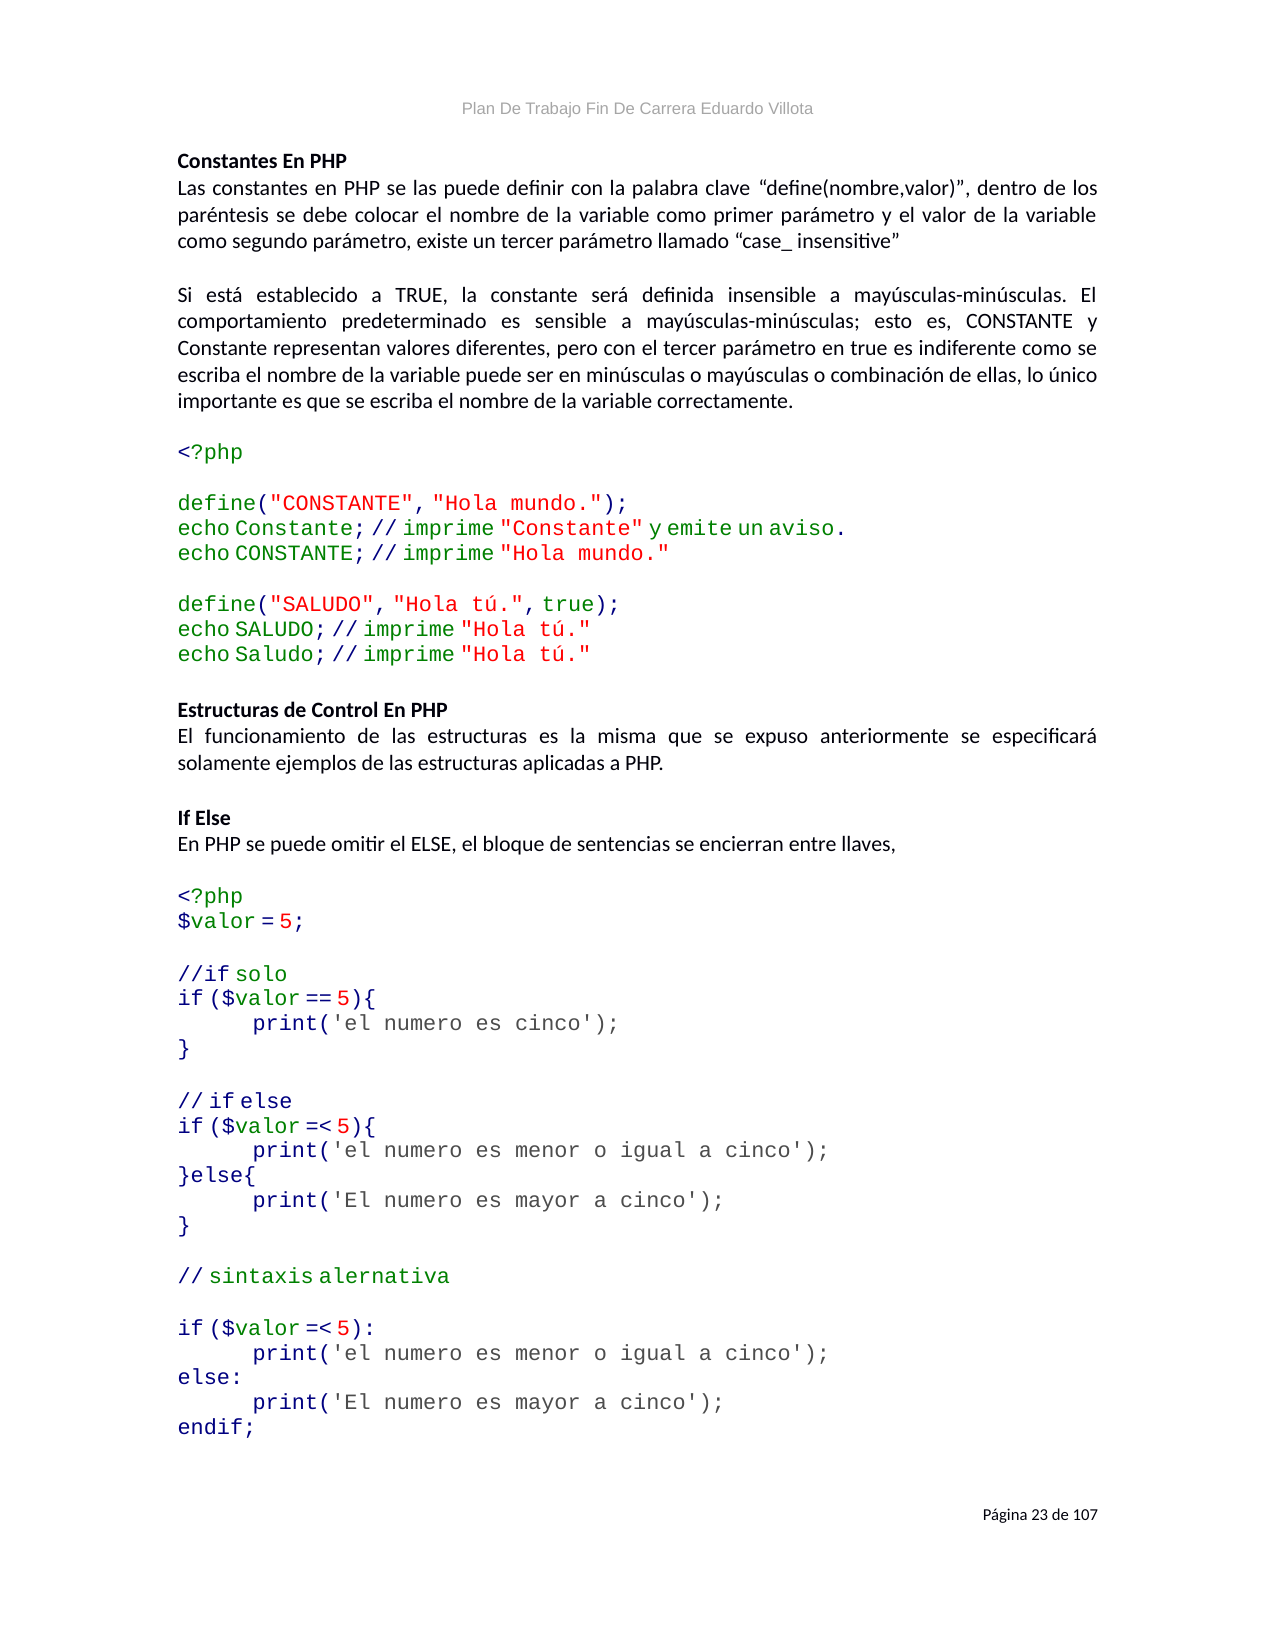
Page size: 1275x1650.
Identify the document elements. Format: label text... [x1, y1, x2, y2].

text echo SALUDO; // imprime "Hola tú." [177, 618, 1098, 643]
text print('El numero es mayor a cinco'); [177, 1189, 1098, 1214]
text if ($valor =< 5){ [177, 1115, 1098, 1139]
text // sintaxis alernativa [177, 1265, 1098, 1290]
text //if solo [177, 963, 1098, 988]
text endif; [177, 1416, 1098, 1441]
text echo CONSTANTE; // imprime "Hola mundo." [177, 542, 1098, 567]
text // if else [177, 1090, 1098, 1115]
text $valor = 5; [177, 910, 1098, 935]
text print('el numero es menor o igual a cinco'); [177, 1139, 1098, 1164]
text Las constantes en PHP se las puede definir con la palabra clave “define(nombre,valor)”, dentro de los paréntesis se debe colocar el nombre de la variable como primer parámetro y el valor de la variable como segundo parámetro, existe un tercer parámetro llamado “case_ insensitive” [177, 174, 1098, 254]
text if ($valor =< 5): [177, 1317, 1098, 1342]
text echo Saludo; // imprime "Hola tú." [177, 643, 1098, 668]
text print('El numero es mayor a cinco'); [177, 1391, 1098, 1416]
text <?php [177, 441, 1098, 466]
text define("SALUDO", "Hola tú.", true); [177, 593, 1098, 618]
text If Else [177, 804, 1098, 831]
text Constantes En PHP [177, 148, 1098, 174]
text El funcionamiento de las estructuras es la misma que se expuso anteriormente se especificará solamente ejemplos de las estructuras aplicadas a PHP. [177, 722, 1098, 776]
text } [177, 1037, 1098, 1062]
text print('el numero es cinco'); [177, 1012, 1098, 1037]
text } [177, 1214, 1098, 1239]
text if ($valor == 5){ [177, 988, 1098, 1012]
text Estructuras de Control En PHP [177, 696, 1098, 722]
text <?php [177, 885, 1098, 910]
text Si está establecido a TRUE, la constante será definida insensible a mayúsculas-minúsculas. El comportamiento predeterminado es sensible a mayúsculas-minúsculas; esto es, CONSTANTE y Constante representan valores diferentes, pero con el tercer parámetro en true es indiferente como se escriba el nombre de la variable puede ser en minúsculas o mayúsculas o combinación de ellas, lo único importante es que se escriba el nombre de la variable correctamente. [177, 281, 1098, 414]
text En PHP se puede omitir el ELSE, el bloque de sentencias se encierran entre llaves, [177, 831, 1098, 857]
text else: [177, 1366, 1098, 1391]
text echo Constante; // imprime "Constante" y emite un aviso. [177, 517, 1098, 542]
text define("CONSTANTE", "Hola mundo."); [177, 492, 1098, 517]
text }else{ [177, 1164, 1098, 1189]
text print('el numero es menor o igual a cinco'); [177, 1342, 1098, 1366]
